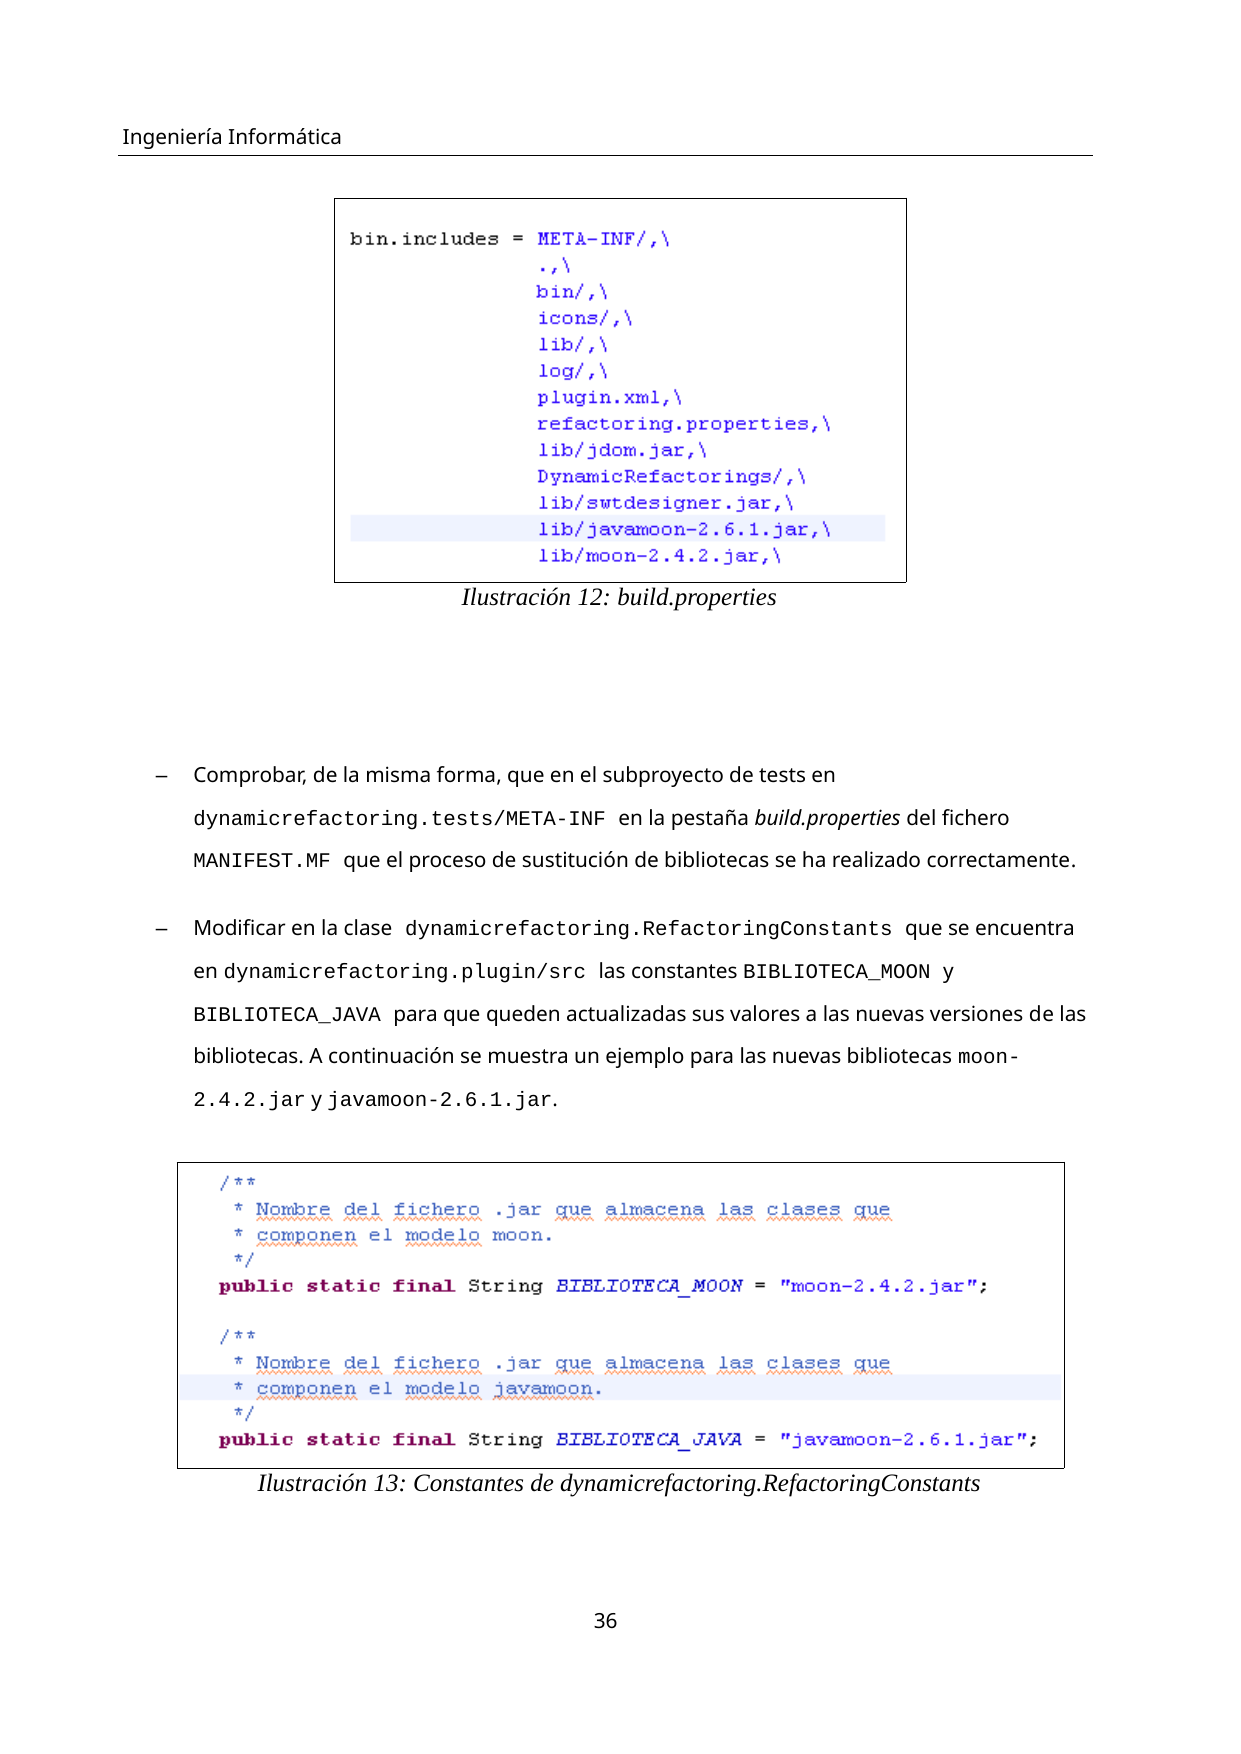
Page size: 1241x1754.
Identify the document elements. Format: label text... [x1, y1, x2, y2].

list Ilustración 13: Constantes de dynamicrefactoring.RefactoringConstants [176, 1163, 1064, 1497]
list [176, 1152, 1064, 1162]
list Comprobar, de la misma forma, que en el subproyecto de tests en dynamicrefactoring.tests/META-INF en la pestaña build.properties del fichero MANIFEST.MF que el proceso de sustitución de bibliotecas se ha realizado correctamente. [156, 760, 1093, 874]
list Modificar en la clase dynamicrefactoring.RefactoringConstants que se encuentra en dynamicrefactoring.plugin/src las constantes BIBLIOTECA_MOON y BIBLIOTECA_JAVA para que queden actualizadas sus valores a las nuevas versiones de las bibliotecas. A continuación se muestra un ejemplo para las nuevas bibliotecas moon-2.4.2.jar y javamoon-2.6.1.jar. [156, 913, 1093, 1113]
text [335, 199, 906, 582]
text Ilustración 12: build.properties [334, 583, 906, 611]
